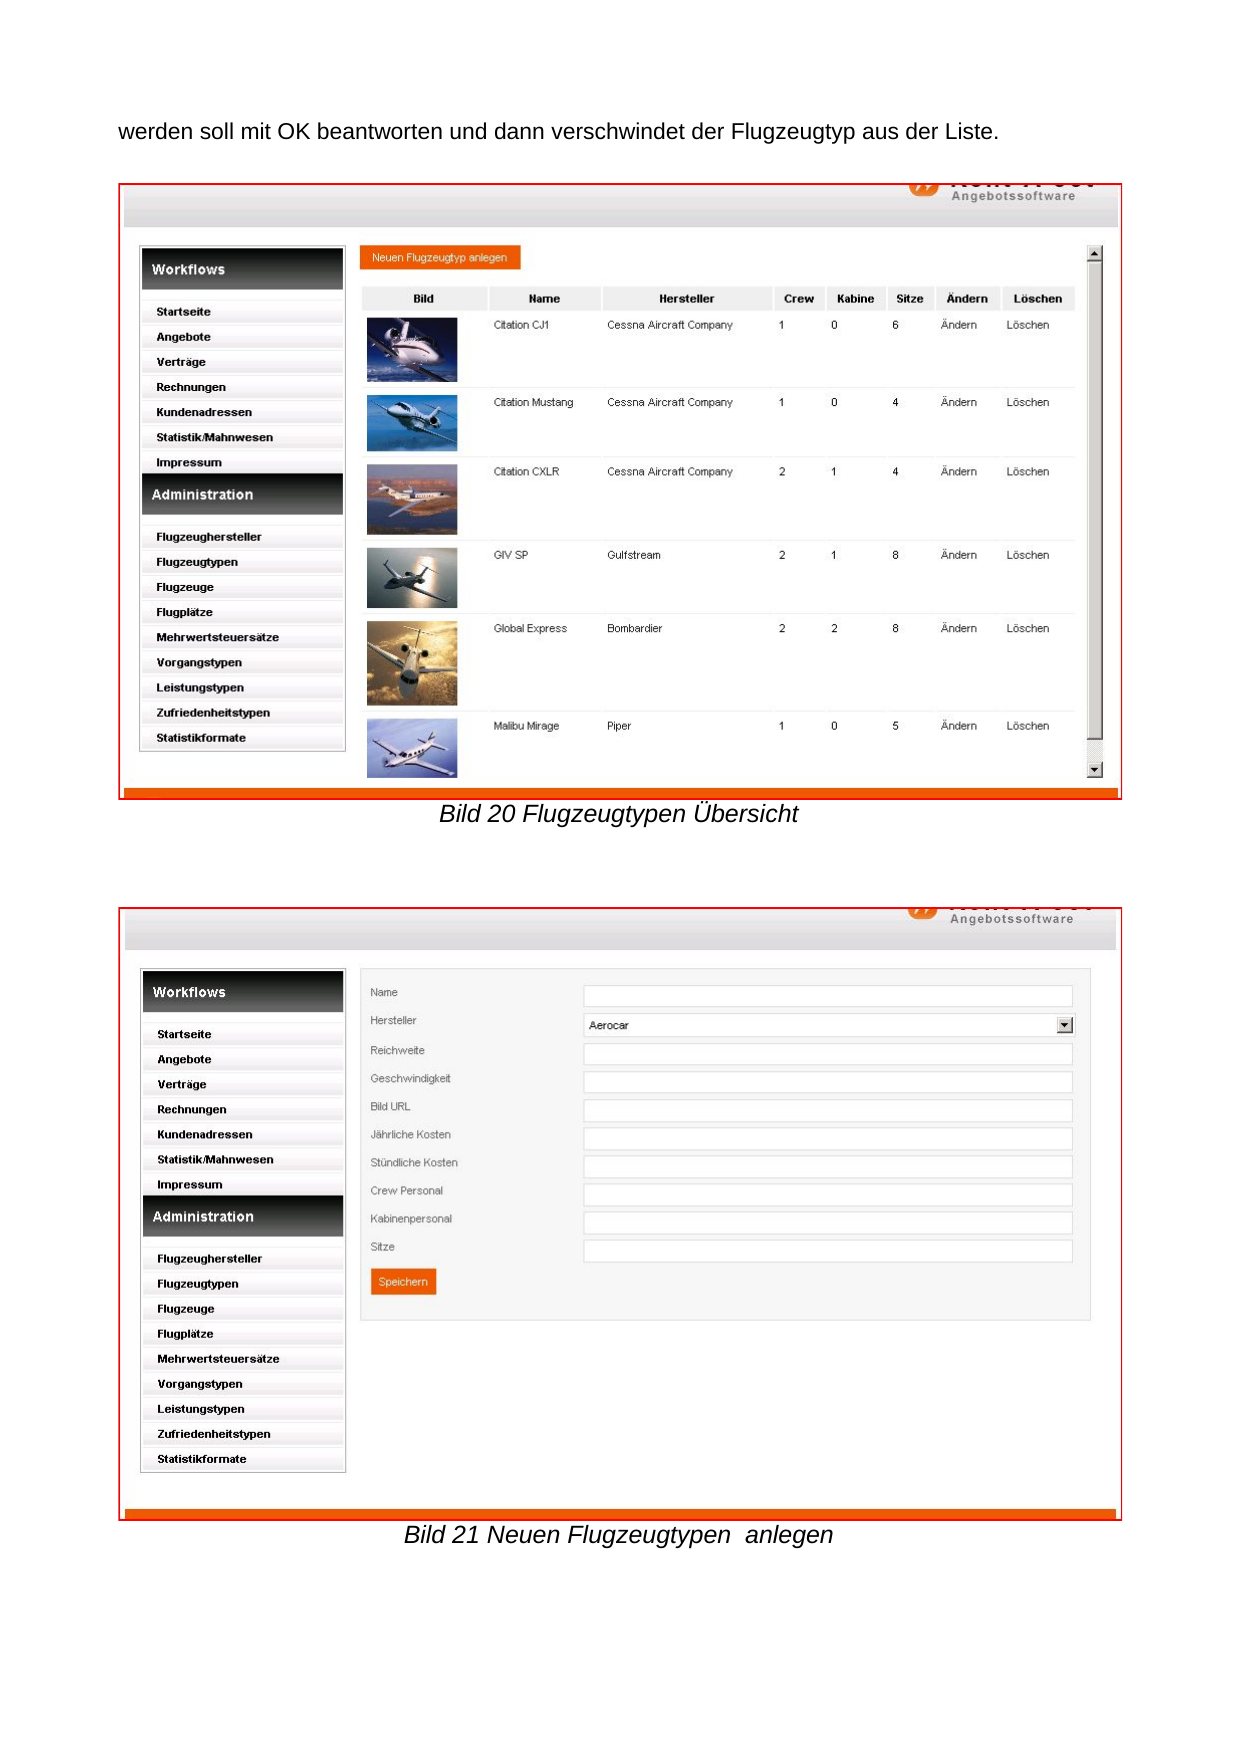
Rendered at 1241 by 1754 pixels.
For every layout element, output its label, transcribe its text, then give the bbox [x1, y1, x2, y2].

text werden soll mit OK beantworten und dann verschwindet der Flugzeugtyp aus der Liste. [118, 118, 1122, 144]
picture [118, 183, 1123, 800]
text Bild 21 Neuen Flugzeugtypen anlegen [118, 1521, 1122, 1549]
picture [118, 907, 1123, 1521]
text Bild 20 Flugzeugtypen Übersicht [118, 800, 1122, 828]
